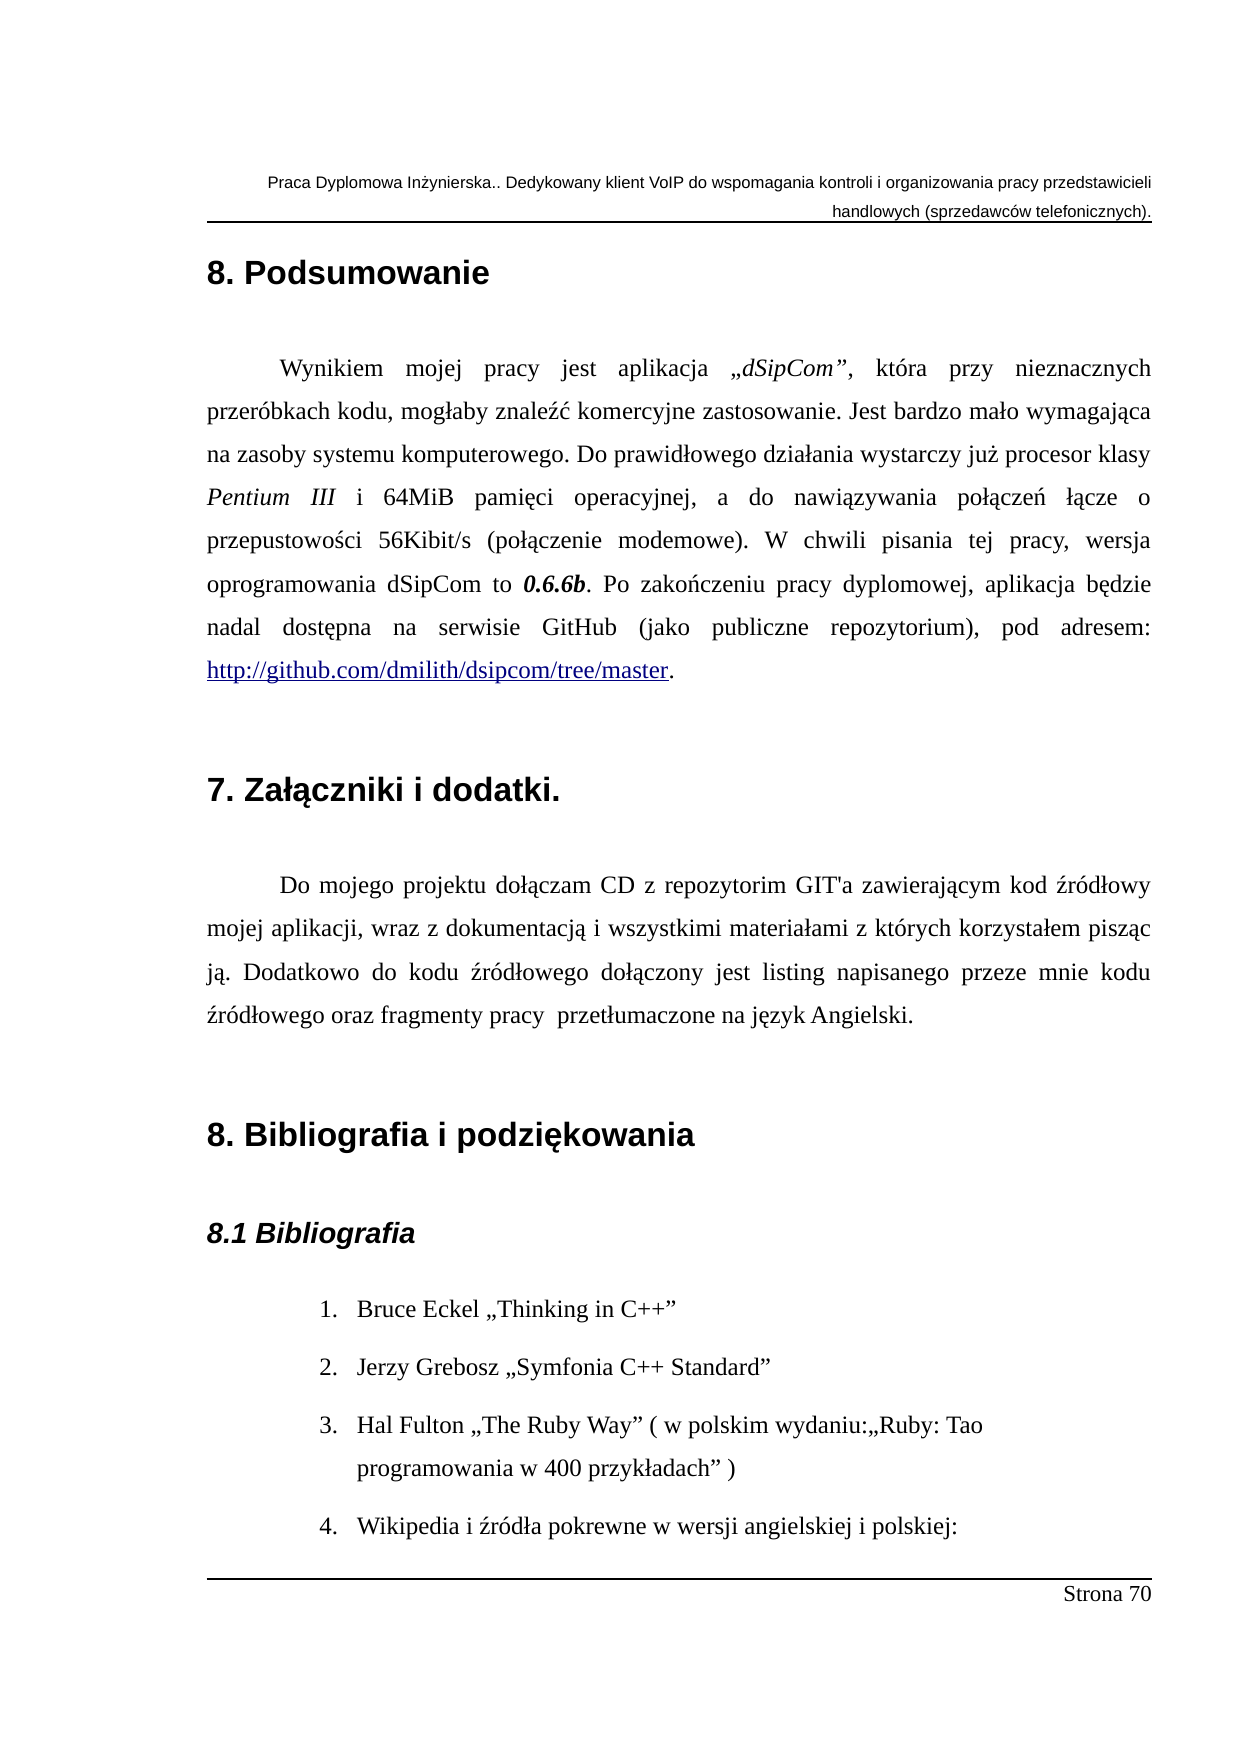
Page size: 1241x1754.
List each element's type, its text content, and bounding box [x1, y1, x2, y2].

text Wynikiem mojej pracy jest aplikacja „dSipCom”, która przy nieznacznych przeróbkach kodu, mogłaby znaleźć komercyjne zastosowanie. Jest bardzo mało wymagająca na zasoby systemu komputerowego. Do prawidłowego działania wystarczy już procesor klasy Pentium III i 64MiB pamięci operacyjnej, a do nawiązywania połączeń łącze o przepustowości 56Kibit/s (połączenie modemowe). W chwili pisania tej pracy, wersja oprogramowania dSipCom to 0.6.6b. Po zakończeniu pracy dyplomowej, aplikacja będzie nadal dostępna na serwisie GitHub (jako publiczne repozytorium), pod adresem: http://github.com/dmilith/dsipcom/tree/master. [207, 353, 1152, 684]
subtitle 7. Załączniki i dodatki. [207, 770, 1152, 809]
list Wikipedia i źródła pokrewne w wersji angielskiej i polskiej: [319, 1511, 1122, 1540]
subtitle 8. Bibliografia i podziękowania [207, 1115, 1152, 1154]
text Do mojego projektu dołączam CD z repozytorim GIT'a zawierającym kod źródłowy mojej aplikacji, wraz z dokumentacją i wszystkimi materiałami z których korzystałem pisząc ją. Dodatkowo do kodu źródłowego dołączony jest listing napisanego przeze mnie kodu źródłowego oraz fragmenty pracy przetłumaczone na język Angielski. [207, 870, 1152, 1028]
list Jerzy Grebosz „Symfonia C++ Standard” [319, 1352, 1122, 1381]
subtitle 8.1 Bibliografia [207, 1216, 1152, 1249]
list Bruce Eckel „Thinking in C++” [319, 1294, 1122, 1322]
list Hal Fulton „The Ruby Way” ( w polskim wydaniu:„Ruby: Tao programowania w 400 przykładach” ) [319, 1410, 1122, 1482]
subtitle 8. Podsumowanie [207, 253, 1152, 291]
